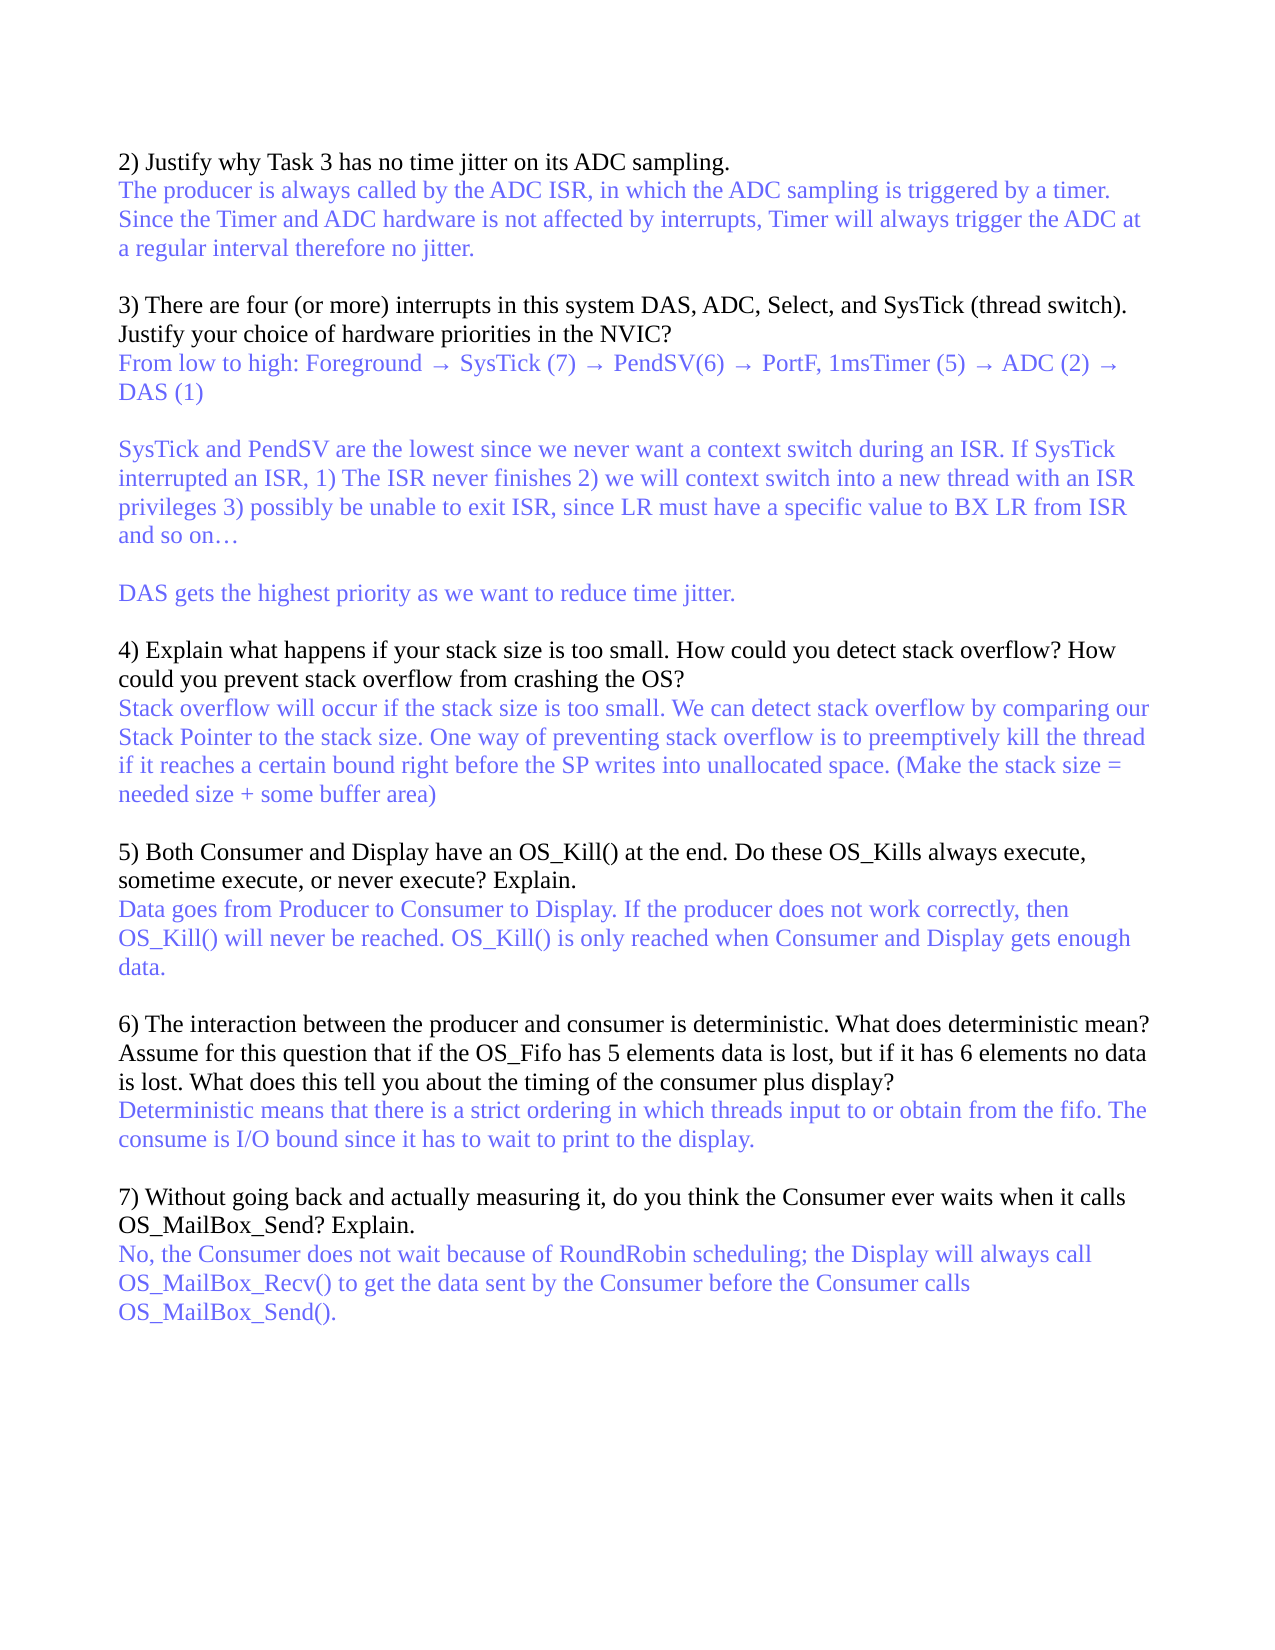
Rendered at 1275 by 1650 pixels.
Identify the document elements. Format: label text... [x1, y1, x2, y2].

text No, the Consumer does not wait because of RoundRobin scheduling; the Display will always call OS_MailBox_Recv() to get the data sent by the Consumer before the Consumer calls OS_MailBox_Send(). [118, 1239, 1157, 1326]
text 6) The interaction between the producer and consumer is deterministic. What does deterministic mean? Assume for this question that if the OS_Fifo has 5 elements data is lost, but if it has 6 elements no data is lost. What does this tell you about the timing of the consumer plus display? [118, 1009, 1157, 1096]
text 3) There are four (or more) interrupts in this system DAS, ADC, Select, and SysTick (thread switch). Justify your choice of hardware priorities in the NVIC? [118, 291, 1157, 348]
text 5) Both Consumer and Display have an OS_Kill() at the end. Do these OS_Kills always execute, sometime execute, or never execute? Explain. [118, 837, 1157, 894]
text From low to high: Foreground → SysTick (7) → PendSV(6) → PortF, 1msTimer (5) → ADC (2) → DAS (1) [118, 348, 1157, 406]
text DAS gets the highest priority as we want to reduce time jitter. [118, 578, 1157, 607]
text 7) Without going back and actually measuring it, do you think the Consumer ever waits when it calls OS_MailBox_Send? Explain. [118, 1182, 1157, 1239]
text SysTick and PendSV are the lowest since we never want a context switch during an ISR. If SysTick interrupted an ISR, 1) The ISR never finishes 2) we will context switch into a new thread with an ISR privileges 3) possibly be unable to exit ISR, since LR must have a specific value to BX LR from ISR and so on… [118, 434, 1157, 549]
text Data goes from Producer to Consumer to Display. If the producer does not work correctly, then OS_Kill() will never be reached. OS_Kill() is only reached when Consumer and Display gets enough data. [118, 894, 1157, 981]
text The producer is always called by the ADC ISR, in which the ADC sampling is triggered by a timer. Since the Timer and ADC hardware is not affected by interrupts, Timer will always trigger the ADC at a regular interval therefore no jitter. [118, 176, 1157, 262]
text 4) Explain what happens if your stack size is too small. How could you detect stack overflow? How could you prevent stack overflow from crashing the OS? [118, 636, 1157, 693]
text 2) Justify why Task 3 has no time jitter on its ADC sampling. [118, 147, 1157, 176]
text Deterministic means that there is a strict ordering in which threads input to or obtain from the fifo. The consume is I/O bound since it has to wait to print to the display. [118, 1096, 1157, 1153]
text Stack overflow will occur if the stack size is too small. We can detect stack overflow by comparing our Stack Pointer to the stack size. One way of preventing stack overflow is to preemptively kill the thread if it reaches a certain bound right before the SP writes into unallocated space. (Make the stack size = needed size + some buffer area) [118, 693, 1157, 808]
